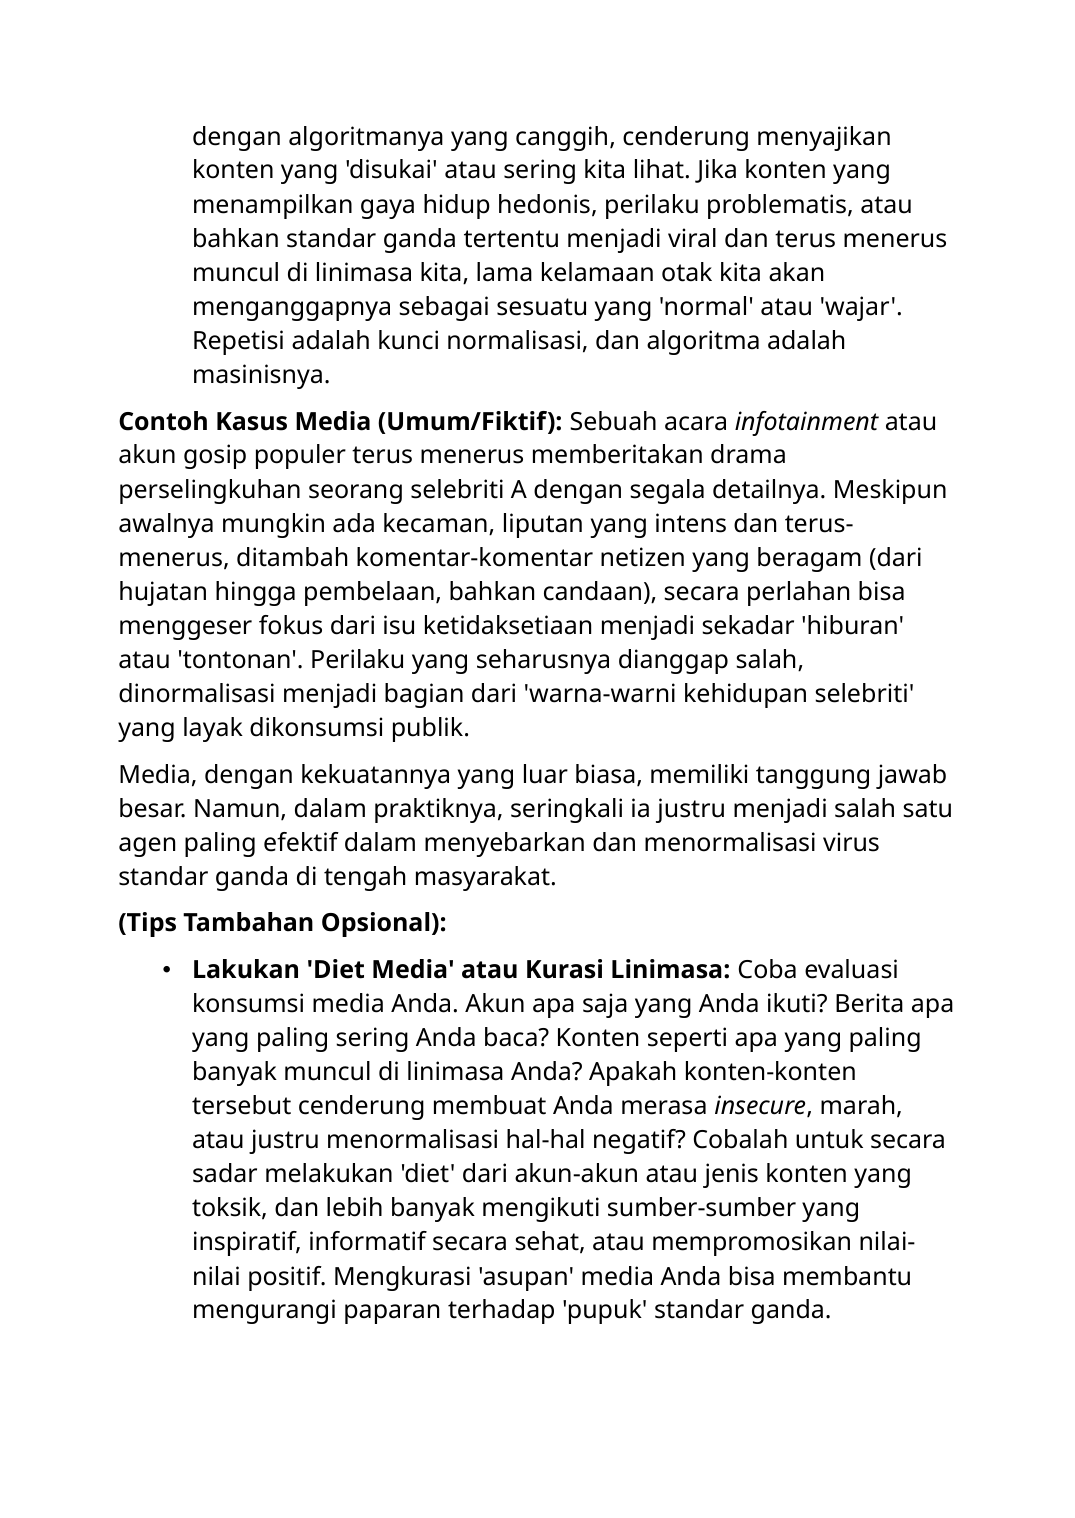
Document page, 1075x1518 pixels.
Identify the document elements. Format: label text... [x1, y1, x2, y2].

text (Tips Tambahan Opsional): [118, 905, 957, 939]
text Media, dengan kekuatannya yang luar biasa, memiliki tanggung jawab besar. Namun, dalam praktiknya, seringkali ia justru menjadi salah satu agen paling efektif dalam menyebarkan dan menormalisasi virus standar ganda di tengah masyarakat. [118, 756, 957, 892]
list dengan algoritmanya yang canggih, cenderung menyajikan konten yang 'disukai' atau sering kita lihat. Jika konten yang menampilkan gaya hidup hedonis, perilaku problematis, atau bahkan standar ganda tertentu menjadi viral dan terus menerus muncul di linimasa kita, lama kelamaan otak kita akan menganggapnya sebagai sesuatu yang 'normal' atau 'wajar'. Repetisi adalah kunci normalisasi, dan algoritma adalah masinisnya. [162, 118, 957, 391]
text Contoh Kasus Media (Umum/Fiktif): Sebuah acara infotainment atau akun gosip populer terus menerus memberitakan drama perselingkuhan seorang selebriti A dengan segala detailnya. Meskipun awalnya mungkin ada kecaman, liputan yang intens dan terus-menerus, ditambah komentar-komentar netizen yang beragam (dari hujatan hingga pembelaan, bahkan candaan), secara perlahan bisa menggeser fokus dari isu ketidaksetiaan menjadi sekadar 'hiburan' atau 'tontonan'. Perilaku yang seharusnya dianggap salah, dinormalisasi menjadi bagian dari 'warna-warni kehidupan selebriti' yang layak dikonsumsi publik. [118, 403, 957, 744]
list Lakukan 'Diet Media' atau Kurasi Linimasa: Coba evaluasi konsumsi media Anda. Akun apa saja yang Anda ikuti? Berita apa yang paling sering Anda baca? Konten seperti apa yang paling banyak muncul di linimasa Anda? Apakah konten-konten tersebut cenderung membuat Anda merasa insecure, marah, atau justru menormalisasi hal-hal negatif? Cobalah untuk secara sadar melakukan 'diet' dari akun-akun atau jenis konten yang toksik, dan lebih banyak mengikuti sumber-sumber yang inspiratif, informatif secara sehat, atau mempromosikan nilai-nilai positif. Mengkurasi 'asupan' media Anda bisa membantu mengurangi paparan terhadap 'pupuk' standar ganda. [162, 952, 957, 1326]
